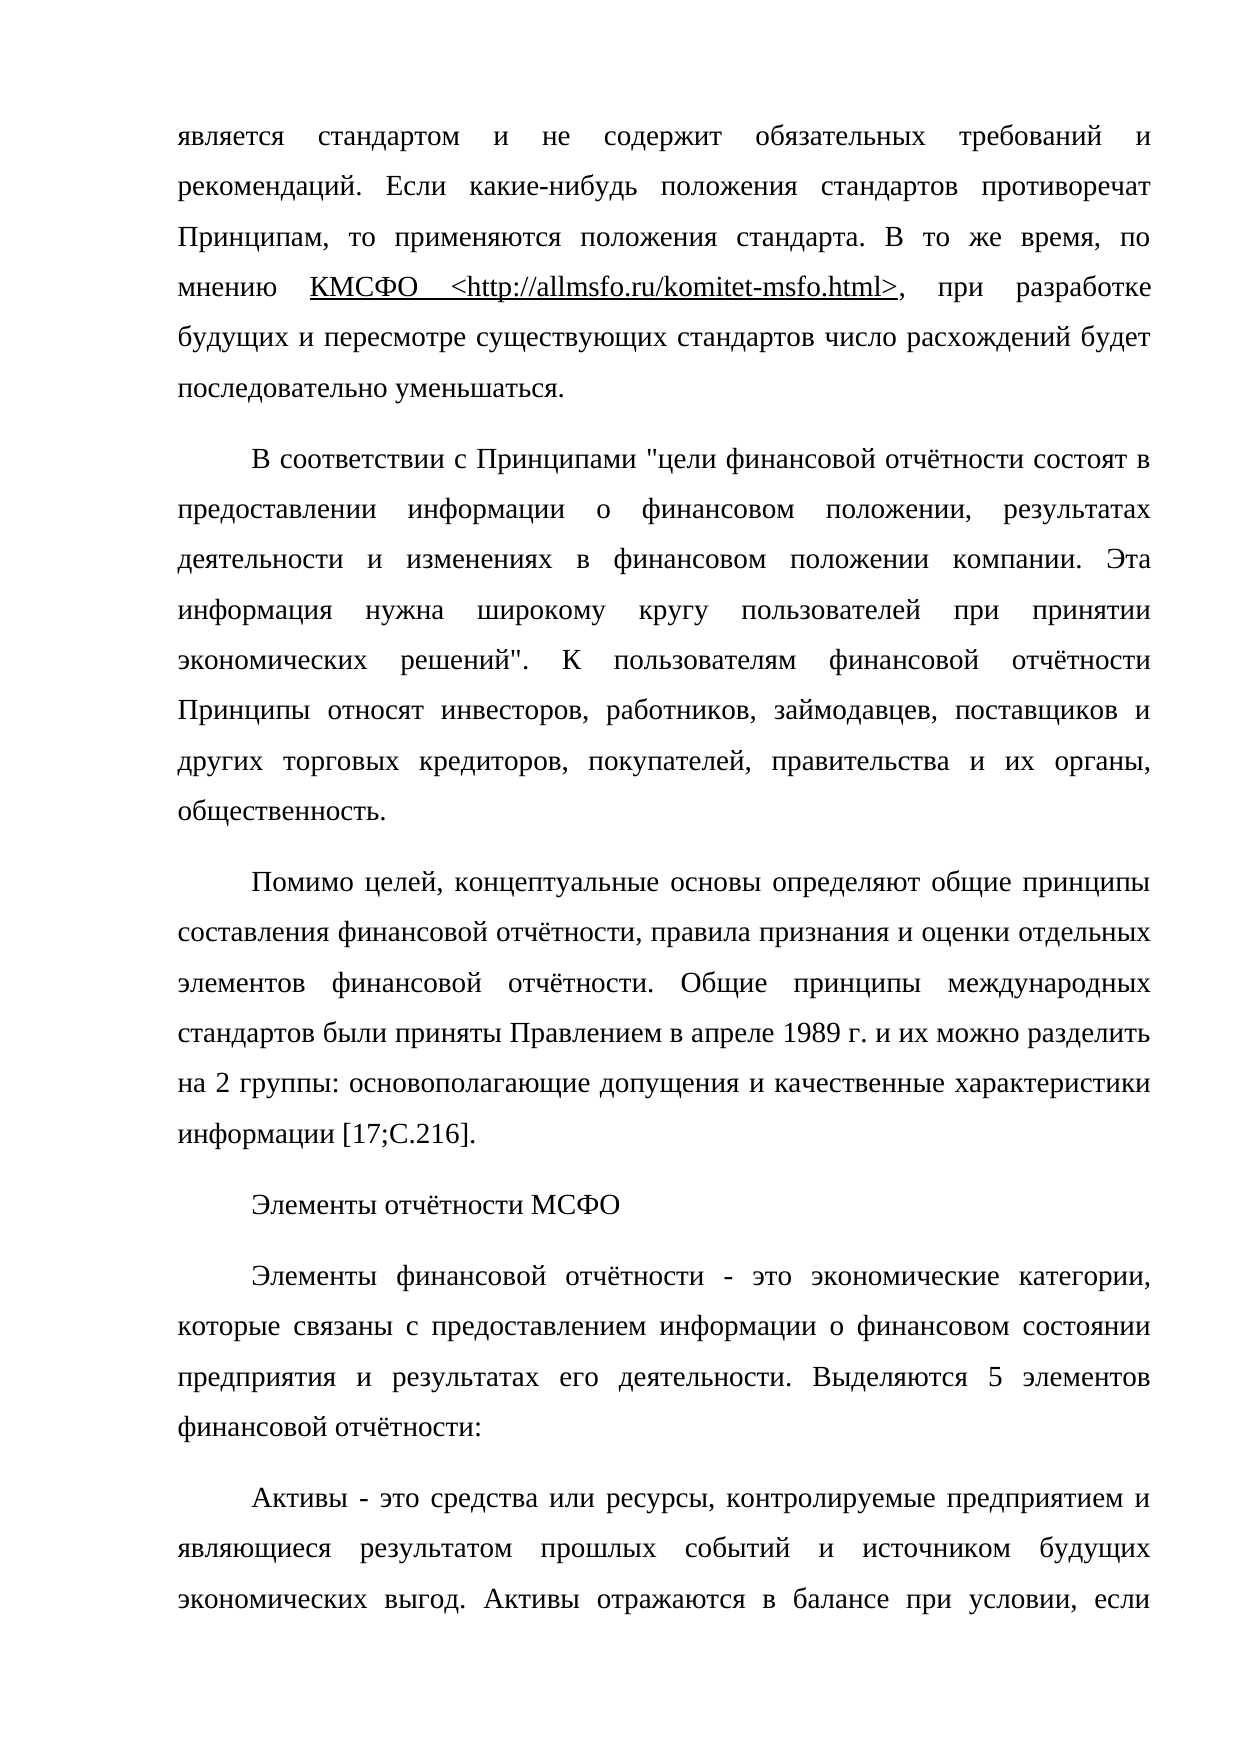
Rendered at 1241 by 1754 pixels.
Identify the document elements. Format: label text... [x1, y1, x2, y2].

text является стандартом и не содержит обязательных требований и рекомендаций. Если какие-нибудь положения стандартов противоречат Принципам, то применяются положения стандарта. В то же время, по мнению КМСФО <http://allmsfo.ru/komitet-msfo.html>, при разработке будущих и пересмотре существующих стандартов число расхождений будет последовательно уменьшаться. [177, 118, 1152, 403]
text Помимо целей, концептуальные основы определяют общие принципы составления финансовой отчётности, правила признания и оценки отдельных элементов финансовой отчётности. Общие принципы международных стандартов были приняты Правлением в апреле 1989 г. и их можно разделить на 2 группы: основополагающие допущения и качественные характеристики информации [17;С.216]. [177, 864, 1152, 1149]
text В соответствии с Принципами "цели финансовой отчётности состоят в предоставлении информации о финансовом положении, результатах деятельности и изменениях в финансовом положении компании. Эта информация нужна широкому кругу пользователей при принятии экономических решений". К пользователям финансовой отчётности Принципы относят инвесторов, работников, займодавцев, поставщиков и других торговых кредиторов, покупателей, правительства и их органы, общественность. [177, 441, 1152, 827]
text Активы - это средства или ресурсы, контролируемые предприятием и являющиеся результатом прошлых событий и источником будущих экономических выгод. Активы отражаются в балансе при условии, если [177, 1480, 1152, 1614]
text Элементы финансовой отчётности - это экономические категории, которые связаны с предоставлением информации о финансовом состоянии предприятия и результатах его деятельности. Выделяются 5 элементов финансовой отчётности: [177, 1258, 1152, 1442]
text Элементы отчётности МСФО [177, 1187, 1152, 1220]
